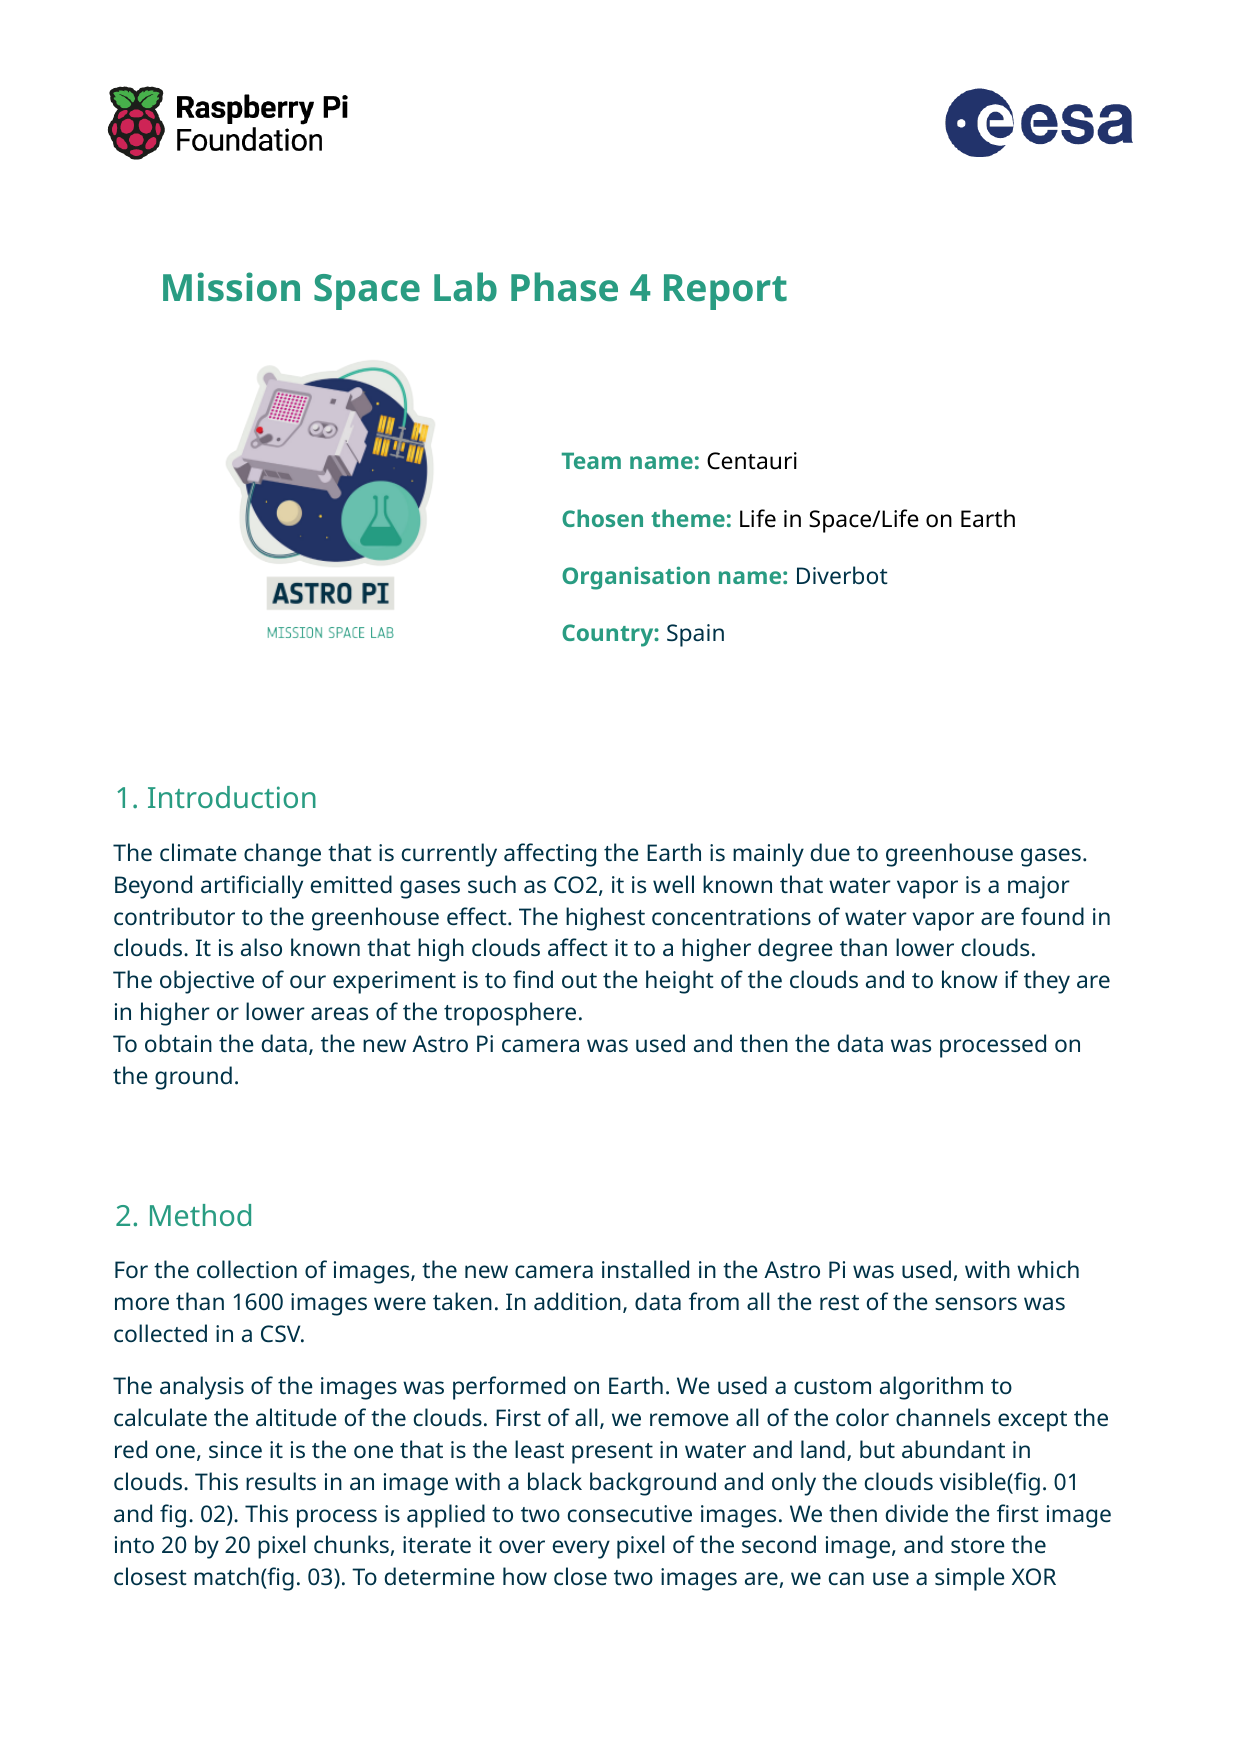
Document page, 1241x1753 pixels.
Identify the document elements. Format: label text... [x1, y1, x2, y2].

text Team name: Centauri [475, 445, 1131, 476]
text Organisation name: Diverbot [475, 560, 1131, 591]
picture [185, 331, 475, 660]
picture [58, 58, 1169, 186]
text For the collection of images, the new camera installed in the Astro Pi was used, with which more than 1600 images were taken. In addition, data from all the rest of the sensors was collected in a CSV. [113, 1254, 1113, 1349]
text The climate change that is currently affecting the Earth is mainly due to greenhouse gases. Beyond artificially emitted gases such as CO2, it is well known that water vapor is a major contributor to the greenhouse effect. The highest concentrations of water vapor are found in clouds. It is also known that high clouds affect it to a higher degree than lower clouds. The objective of our experiment is to find out the height of the clouds and to know if they are in higher or lower areas of the troposphere. To obtain the data, the new Astro Pi camera was used and then the data was processed on the ground. [113, 837, 1113, 1091]
text Country: Spain [475, 617, 1131, 649]
text 2. Method [115, 1195, 1131, 1234]
text [114, 502, 185, 534]
text 1. Introduction [114, 777, 1131, 817]
text Mission Space Lab Phase 4 Report [111, 261, 1131, 312]
text [114, 617, 185, 649]
text [111, 445, 185, 476]
text Chosen theme: Life in Space/Life on Earth [475, 502, 1131, 534]
text [113, 560, 185, 591]
text The analysis of the images was performed on Earth. We used a custom algorithm to calculate the altitude of the clouds. First of all, we remove all of the color channels except the red one, since it is the one that is the least present in water and land, but abundant in clouds. This results in an image with a black background and only the clouds visible(fig. 01 and fig. 02). This process is applied to two consecutive images. We then divide the first image into 20 by 20 pixel chunks, iterate it over every pixel of the second image, and store the closest match(fig. 03). To determine how close two images are, we can use a simple XOR [113, 1370, 1113, 1592]
